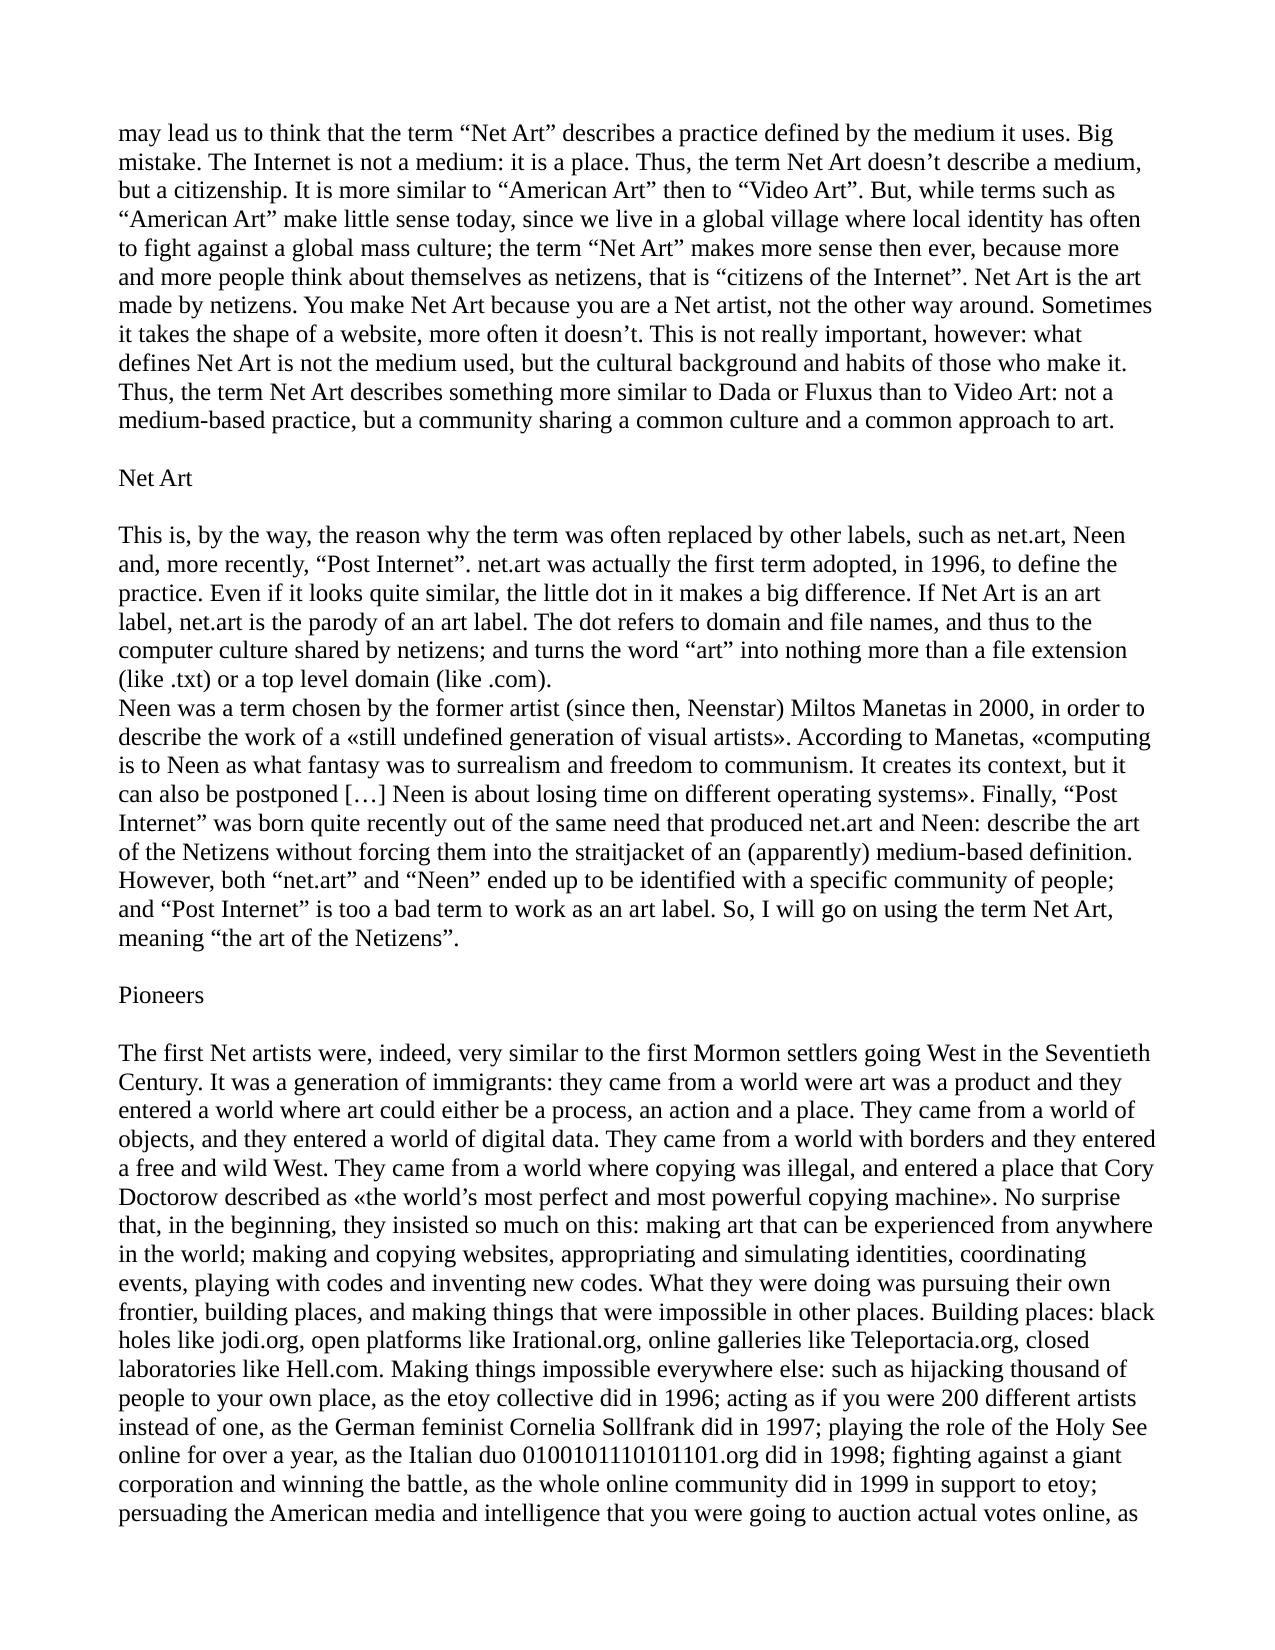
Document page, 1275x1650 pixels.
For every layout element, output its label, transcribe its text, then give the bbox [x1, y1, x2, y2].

text Pioneers [118, 981, 1157, 1009]
text However, both “net.art” and “Neen” ended up to be identified with a specific community of people; and “Post Internet” is too a bad term to work as an art label. So, I will go on using the term Net Art, meaning “the art of the Netizens”. [118, 866, 1157, 952]
text Neen was a term chosen by the former artist (since then, Neenstar) Miltos Manetas in 2000, in order to describe the work of a «still undefined generation of visual artists». According to Manetas, «computing is to Neen as what fantasy was to surrealism and freedom to communism. It creates its context, but it can also be postponed […] Neen is about losing time on different operating systems». Finally, “Post Internet” was born quite recently out of the same need that produced net.art and Neen: describe the art of the Netizens without forcing them into the straitjacket of an (apparently) medium-based definition. [118, 693, 1157, 866]
text The first Net artists were, indeed, very similar to the first Mormon settlers going West in the Seventieth Century. It was a generation of immigrants: they came from a world were art was a product and they entered a world where art could either be a process, an action and a place. They came from a world of objects, and they entered a world of digital data. They came from a world with borders and they entered a free and wild West. They came from a world where copying was illegal, and entered a place that Cory Doctorow described as «the world’s most perfect and most powerful copying machine». No surprise that, in the beginning, they insisted so much on this: making art that can be experienced from anywhere in the world; making and copying websites, appropriating and simulating identities, coordinating events, playing with codes and inventing new codes. What they were doing was pursuing their own frontier, building places, and making things that were impossible in other places. Building places: black holes like jodi.org, open platforms like Irational.org, online galleries like Teleportacia.org, closed laboratories like Hell.com. Making things impossible everywhere else: such as hijacking thousand of people to your own place, as the etoy collective did in 1996; acting as if you were 200 different artists instead of one, as the German feminist Cornelia Sollfrank did in 1997; playing the role of the Holy See online for over a year, as the Italian duo 0100101110101101.org did in 1998; fighting against a giant corporation and winning the battle, as the whole online community did in 1999 in support to etoy; persuading the American media and intelligence that you were going to auction actual votes online, as [118, 1038, 1157, 1527]
text Net Art [118, 463, 1157, 492]
text may lead us to think that the term “Net Art” describes a practice defined by the medium it uses. Big mistake. The Internet is not a medium: it is a place. Thus, the term Net Art doesn’t describe a medium, but a citizenship. It is more similar to “American Art” then to “Video Art”. But, while terms such as “American Art” make little sense today, since we live in a global village where local identity has often to fight against a global mass culture; the term “Net Art” makes more sense then ever, because more and more people think about themselves as netizens, that is “citizens of the Internet”. Net Art is the art made by netizens. You make Net Art because you are a Net artist, not the other way around. Sometimes it takes the shape of a website, more often it doesn’t. This is not really important, however: what defines Net Art is not the medium used, but the cultural background and habits of those who make it. Thus, the term Net Art describes something more similar to Dada or Fluxus than to Video Art: not a medium-based practice, but a community sharing a common culture and a common approach to art. [118, 118, 1157, 434]
text This is, by the way, the reason why the term was often replaced by other labels, such as net.art, Neen and, more recently, “Post Internet”. net.art was actually the first term adopted, in 1996, to define the practice. Even if it looks quite similar, the little dot in it makes a big difference. If Net Art is an art label, net.art is the parody of an art label. The dot refers to domain and file names, and thus to the computer culture shared by netizens; and turns the word “art” into nothing more than a file extension (like .txt) or a top level domain (like .com). [118, 521, 1157, 693]
